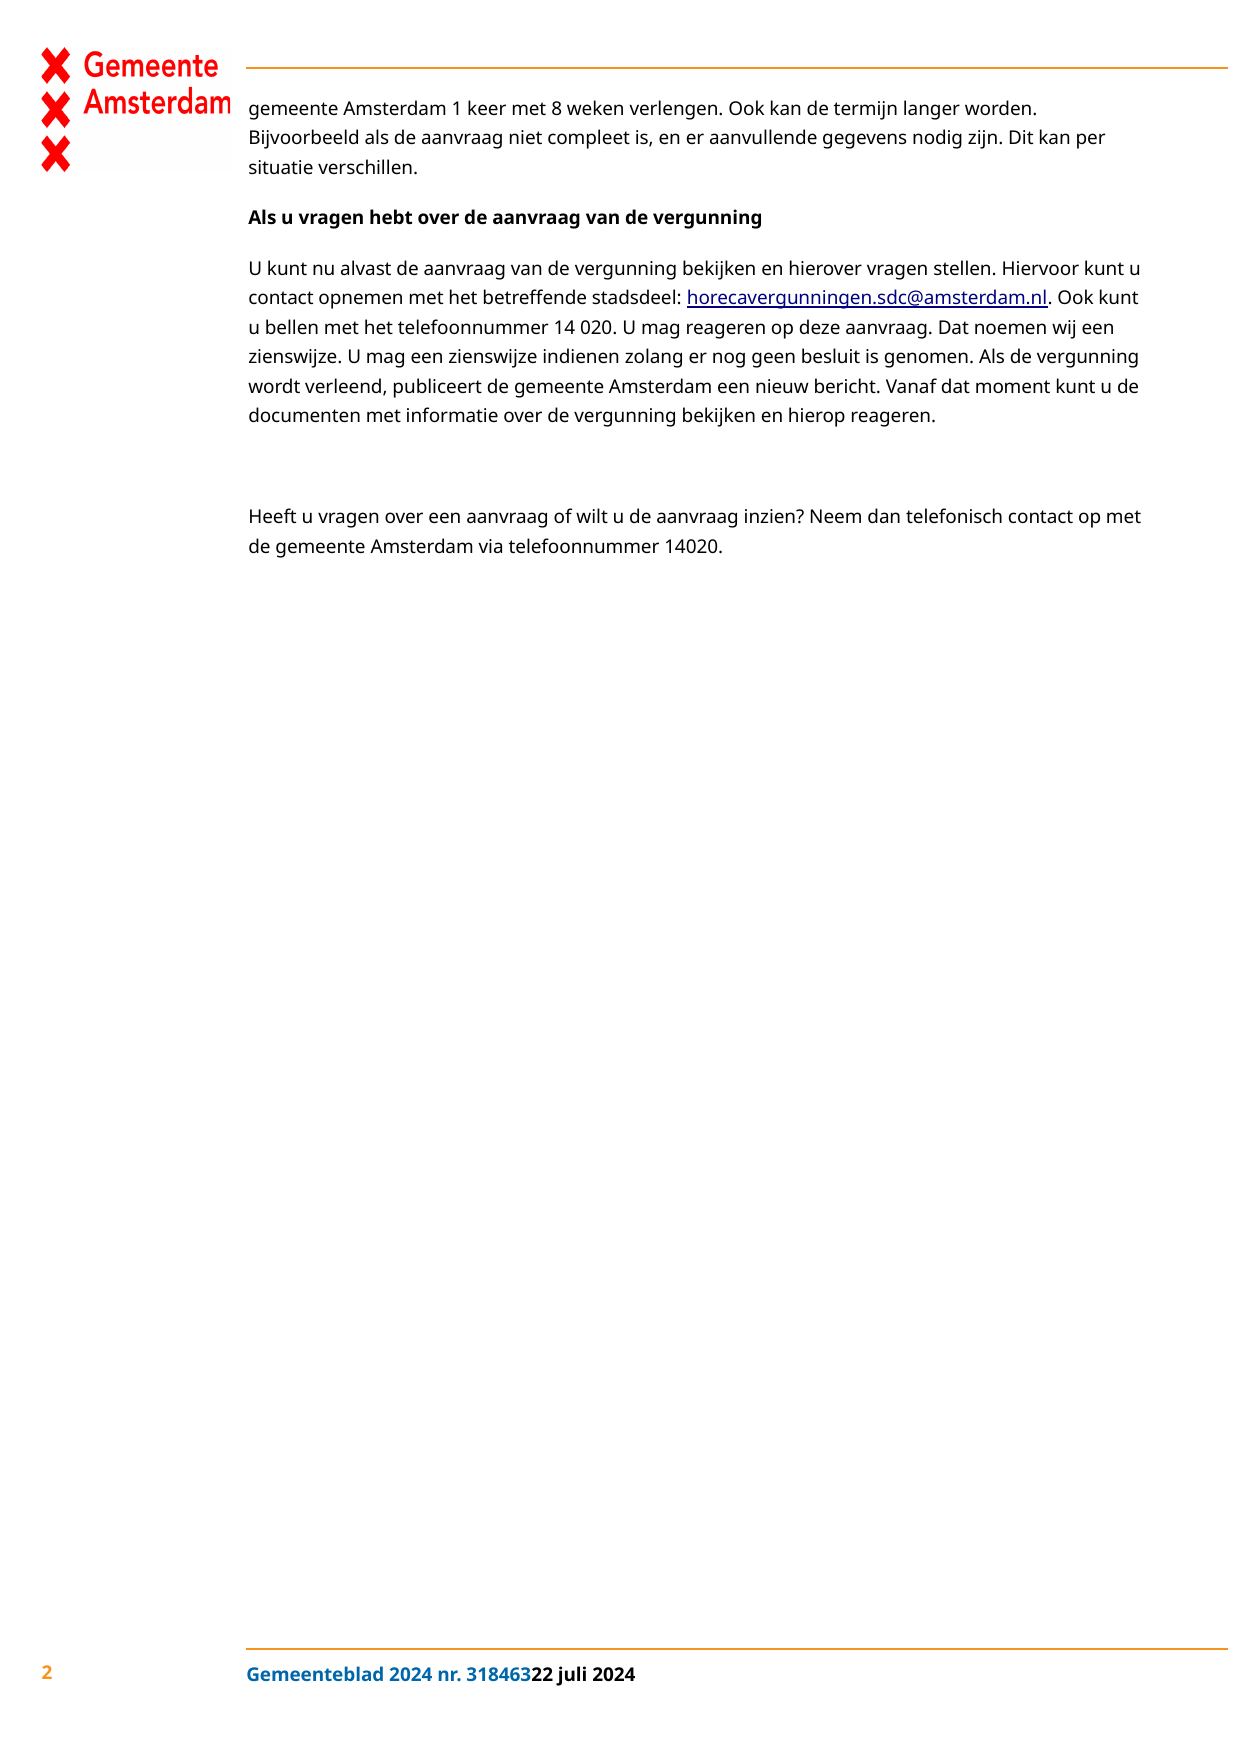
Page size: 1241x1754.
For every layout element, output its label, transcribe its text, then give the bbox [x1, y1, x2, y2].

text Als u vragen hebt over de aanvraag van de vergunning [248, 204, 1152, 230]
text gemeente Amsterdam 1 keer met 8 weken verlengen. Ook kan de termijn langer worden. Bijvoorbeeld als de aanvraag niet compleet is, en er aanvullende gegevens nodig zijn. Dit kan per situatie verschillen. [248, 95, 1152, 180]
text U kunt nu alvast de aanvraag van de vergunning bekijken en hierover vragen stellen. Hiervoor kunt u contact opnemen met het betreffende stadsdeel: horecavergunningen.sdc@amsterdam.nl. Ook kunt u bellen met het telefoonnummer 14 020. U mag reageren op deze aanvraag. Dat noemen wij een zienswijze. U mag een zienswijze indienen zolang er nog geen besluit is genomen. Als de vergunning wordt verleend, publiceert de gemeente Amsterdam een nieuw bericht. Vanaf dat moment kunt u de documenten met informatie over de vergunning bekijken en hierop reageren. [248, 255, 1152, 428]
picture [41, 47, 231, 172]
text Heeft u vragen over een aanvraag of wilt u de aanvraag inzien? Neem dan telefonisch contact op met de gemeente Amsterdam via telefoonnummer 14020. [248, 503, 1152, 559]
